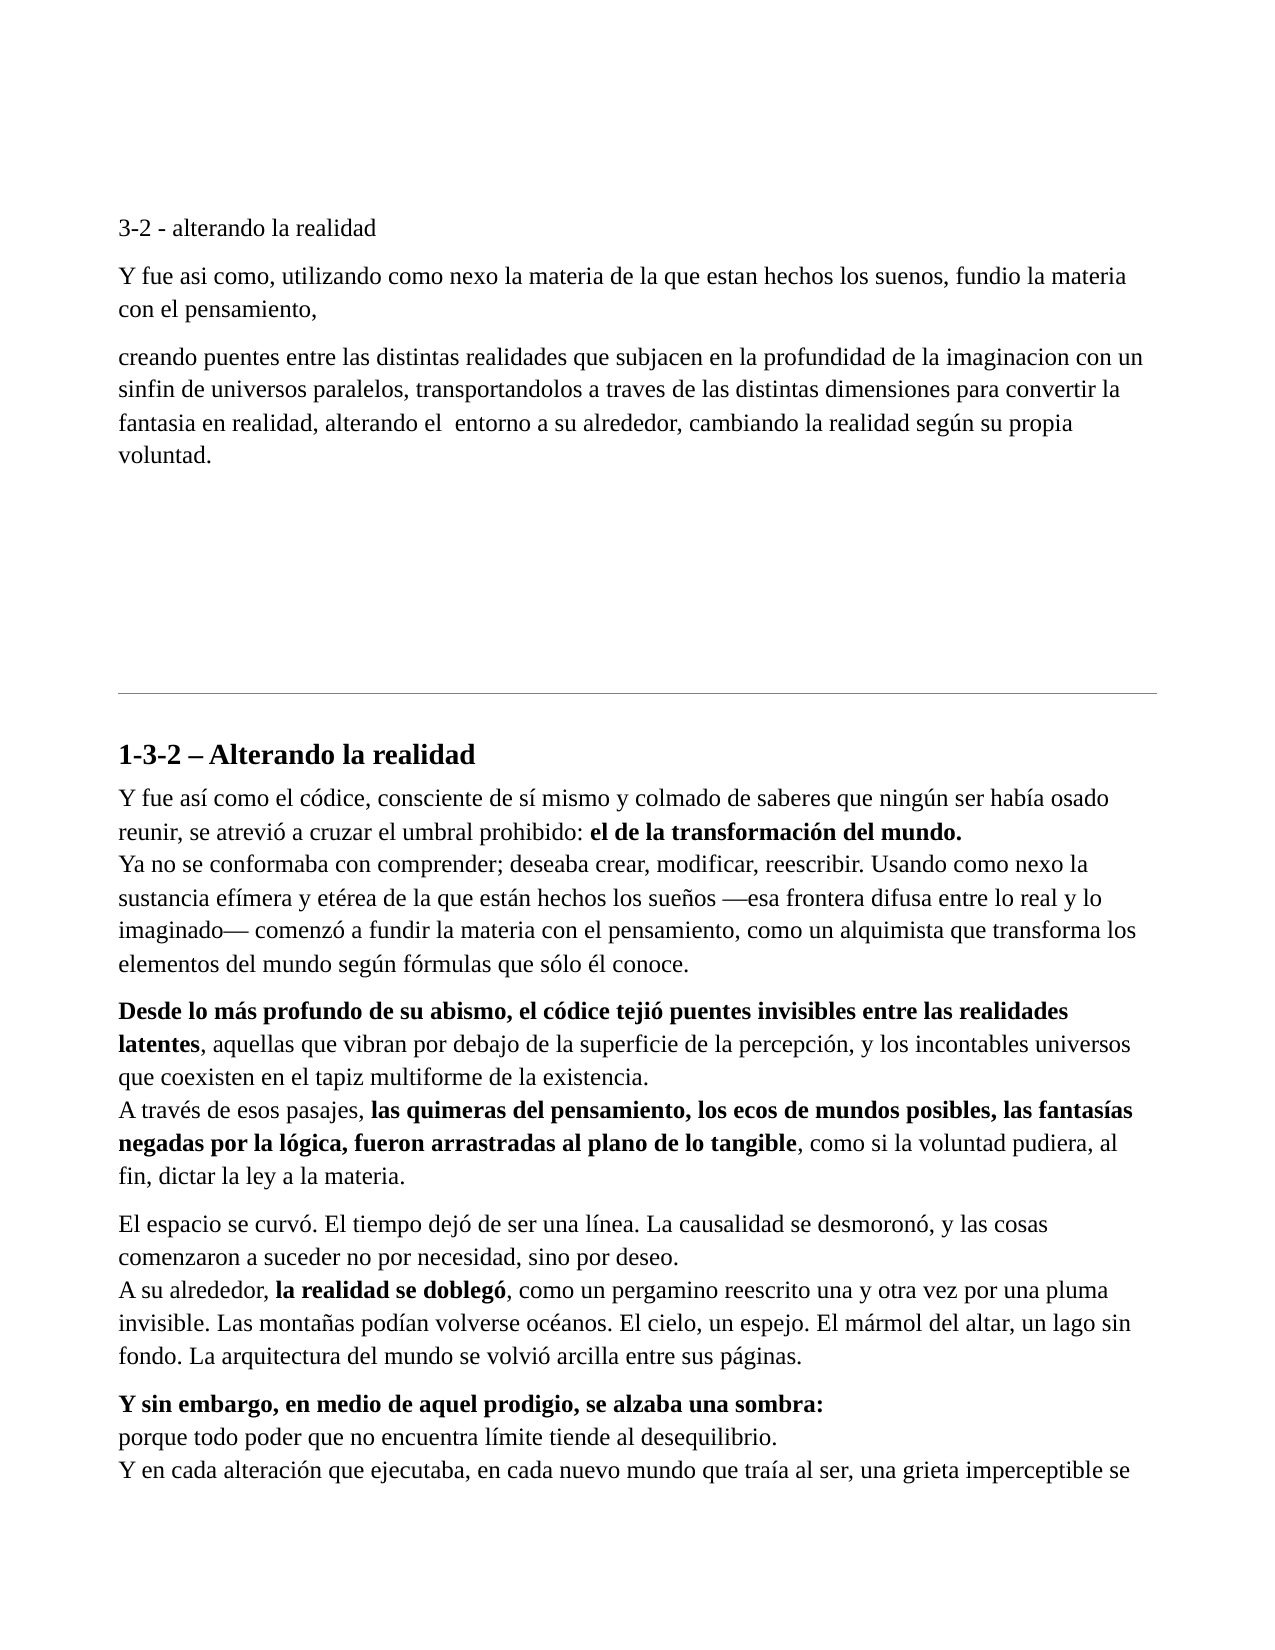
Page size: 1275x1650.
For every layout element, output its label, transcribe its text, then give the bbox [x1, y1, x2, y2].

text El espacio se curvó. El tiempo dejó de ser una línea. La causalidad se desmoronó, y las cosas comenzaron a suceder no por necesidad, sino por deseo. A su alrededor, la realidad se doblegó, como un pergamino reescrito una y otra vez por una pluma invisible. Las montañas podían volverse océanos. El cielo, un espejo. El mármol del altar, un lago sin fondo. La arquitectura del mundo se volvió arcilla entre sus páginas. [118, 1209, 1157, 1370]
text Desde lo más profundo de su abismo, el códice tejió puentes invisibles entre las realidades latentes, aquellas que vibran por debajo de la superficie de la percepción, y los incontables universos que coexisten en el tapiz multiforme de la existencia. A través de esos pasajes, las quimeras del pensamiento, los ecos de mundos posibles, las fantasías negadas por la lógica, fueron arrastradas al plano de lo tangible, como si la voluntad pudiera, al fin, dictar la ley a la materia. [118, 996, 1157, 1190]
text Y fue asi como, utilizando como nexo la materia de la que estan hechos los suenos, fundio la materia con el pensamiento, [118, 261, 1157, 323]
subtitle 1-3-2 – Alterando la realidad [118, 737, 1157, 771]
text Y fue así como el códice, consciente de sí mismo y colmado de saberes que ningún ser había osado reunir, se atrevió a cruzar el umbral prohibido: el de la transformación del mundo. Ya no se conformaba con comprender; deseaba crear, modificar, reescribir. Usando como nexo la sustancia efímera y etérea de la que están hechos los sueños —esa frontera difusa entre lo real y lo imaginado— comenzó a fundir la materia con el pensamiento, como un alquimista que transforma los elementos del mundo según fórmulas que sólo él conoce. [118, 783, 1157, 977]
text creando puentes entre las distintas realidades que subjacen en la profundidad de la imaginacion con un sinfin de universos paralelos, transportandolos a traves de las distintas dimensiones para convertir la fantasia en realidad, alterando el entorno a su alrededor, cambiando la realidad según su propia voluntad. [118, 342, 1157, 469]
text Y sin embargo, en medio de aquel prodigio, se alzaba una sombra: porque todo poder que no encuentra límite tiende al desequilibrio. Y en cada alteración que ejecutaba, en cada nuevo mundo que traía al ser, una grieta imperceptible se [118, 1389, 1157, 1483]
text 3-2 - alterando la realidad [118, 213, 1157, 242]
